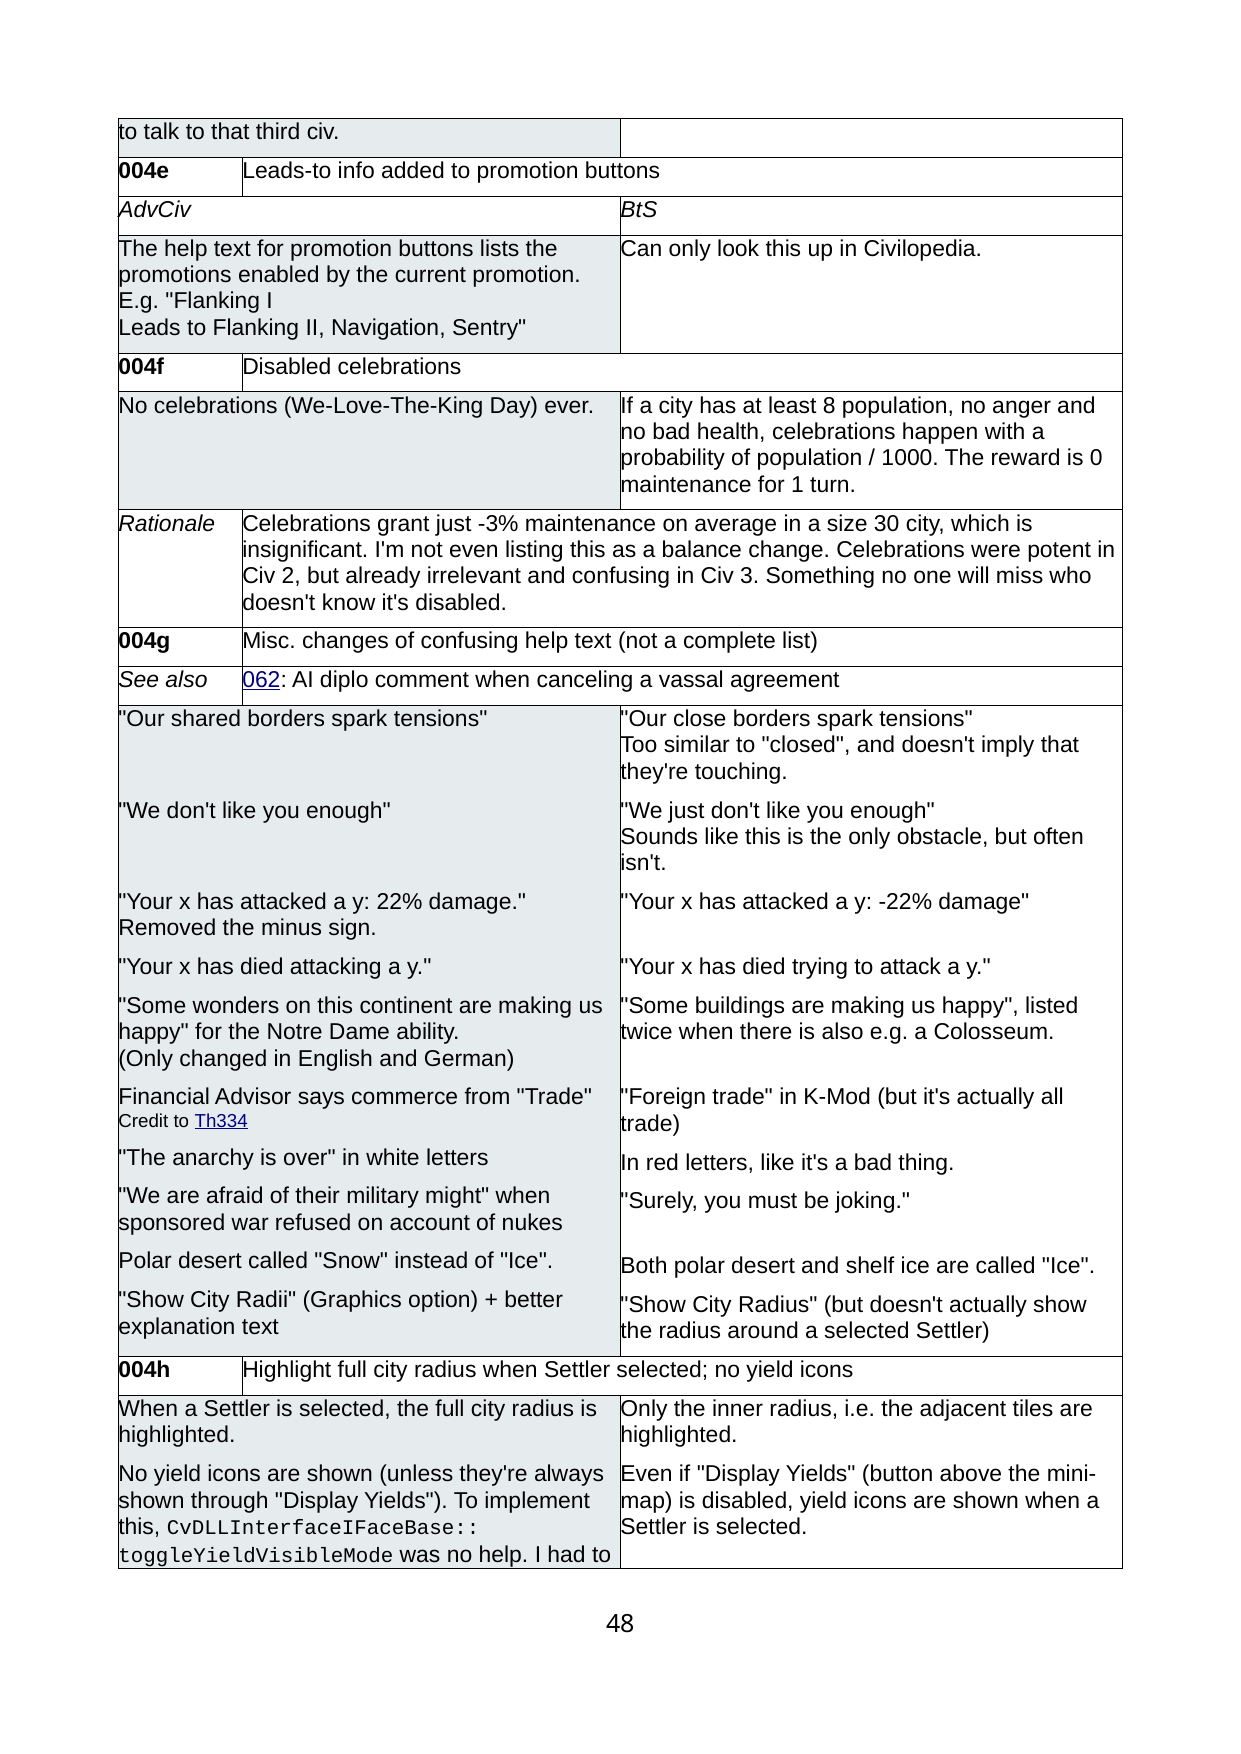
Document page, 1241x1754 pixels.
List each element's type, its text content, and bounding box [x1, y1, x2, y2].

table_cell Highlight full city radius when Settler selected; no yield icons [243, 1357, 1122, 1395]
table_cell AdvCiv [119, 197, 620, 235]
table_cell Misc. changes of confusing help text (not a complete list) [243, 628, 1122, 666]
table_cell The help text for promotion buttons lists the promotions enabled by the current promotion. E.g. "Flanking I Leads to Flanking II, Navigation, Sentry" [119, 236, 620, 353]
table_cell 004g [119, 628, 242, 666]
table_cell Leads-to info added to promotion buttons [243, 158, 1122, 196]
table_cell Can only look this up in Civilopedia. [621, 236, 1122, 353]
table_cell 004f [119, 354, 242, 391]
table_cell Disabled celebrations [243, 354, 1122, 391]
table_cell to talk to that third civ. [119, 119, 620, 157]
table_cell See also [119, 667, 242, 705]
table_cell 004e [119, 158, 242, 196]
table_cell No celebrations (We-Love-The-King Day) ever. [119, 392, 620, 509]
table_cell 004h [119, 1357, 242, 1395]
table_cell Only the inner radius, i.e. the adjacent tiles are highlighted. Even if "Display Yields" (button above the mini-map) is disabled, yield icons are shown when a Settler is selected. [621, 1396, 1122, 1568]
table_cell 062: AI diplo comment when canceling a vassal agreement [243, 667, 1122, 705]
table_cell When a Settler is selected, the full city radius is highlighted. No yield icons are shown (unless they're always shown through "Display Yields"). To implement this, CvDLLInterfaceIFaceBase:: toggleYieldVisibleMode was no help. I had to [119, 1396, 620, 1568]
table_cell [621, 119, 1122, 157]
table_cell BtS [621, 197, 1122, 235]
table_cell "Our shared borders spark tensions" "We don't like you enough" "Your x has attacked a y: 22% damage." Removed the minus sign. "Your x has died attacking a y." "Some wonders on this continent are making us happy" for the Notre Dame ability. (Only changed in English and German) Financial Advisor says commerce from "Trade" Credit to Th334 "The anarchy is over" in white letters "We are afraid of their military might" when sponsored war refused on account of nukes Polar desert called "Snow" instead of "Ice". "Show City Radii" (Graphics option) + better explanation text [119, 706, 620, 1356]
table_cell If a city has at least 8 population, no anger and no bad health, celebrations happen with a probability of population / 1000. The reward is 0 maintenance for 1 turn. [621, 392, 1122, 509]
table_cell "Our close borders spark tensions" Too similar to "closed", and doesn't imply that they're touching. "We just don't like you enough" Sounds like this is the only obstacle, but often isn't. "Your x has attacked a y: -22% damage" "Your x has died trying to attack a y." "Some buildings are making us happy", listed twice when there is also e.g. a Colosseum. "Foreign trade" in K-Mod (but it's actually all trade) In red letters, like it's a bad thing. "Surely, you must be joking." Both polar desert and shelf ice are called "Ice". "Show City Radius" (but doesn't actually show the radius around a selected Settler) [621, 706, 1122, 1356]
table_cell Celebrations grant just -3% maintenance on average in a size 30 city, which is insignificant. I'm not even listing this as a balance change. Celebrations were potent in Civ 2, but already irrelevant and confusing in Civ 3. Something no one will miss who doesn't know it's disabled. [243, 510, 1122, 627]
table_cell Rationale [119, 510, 242, 627]
